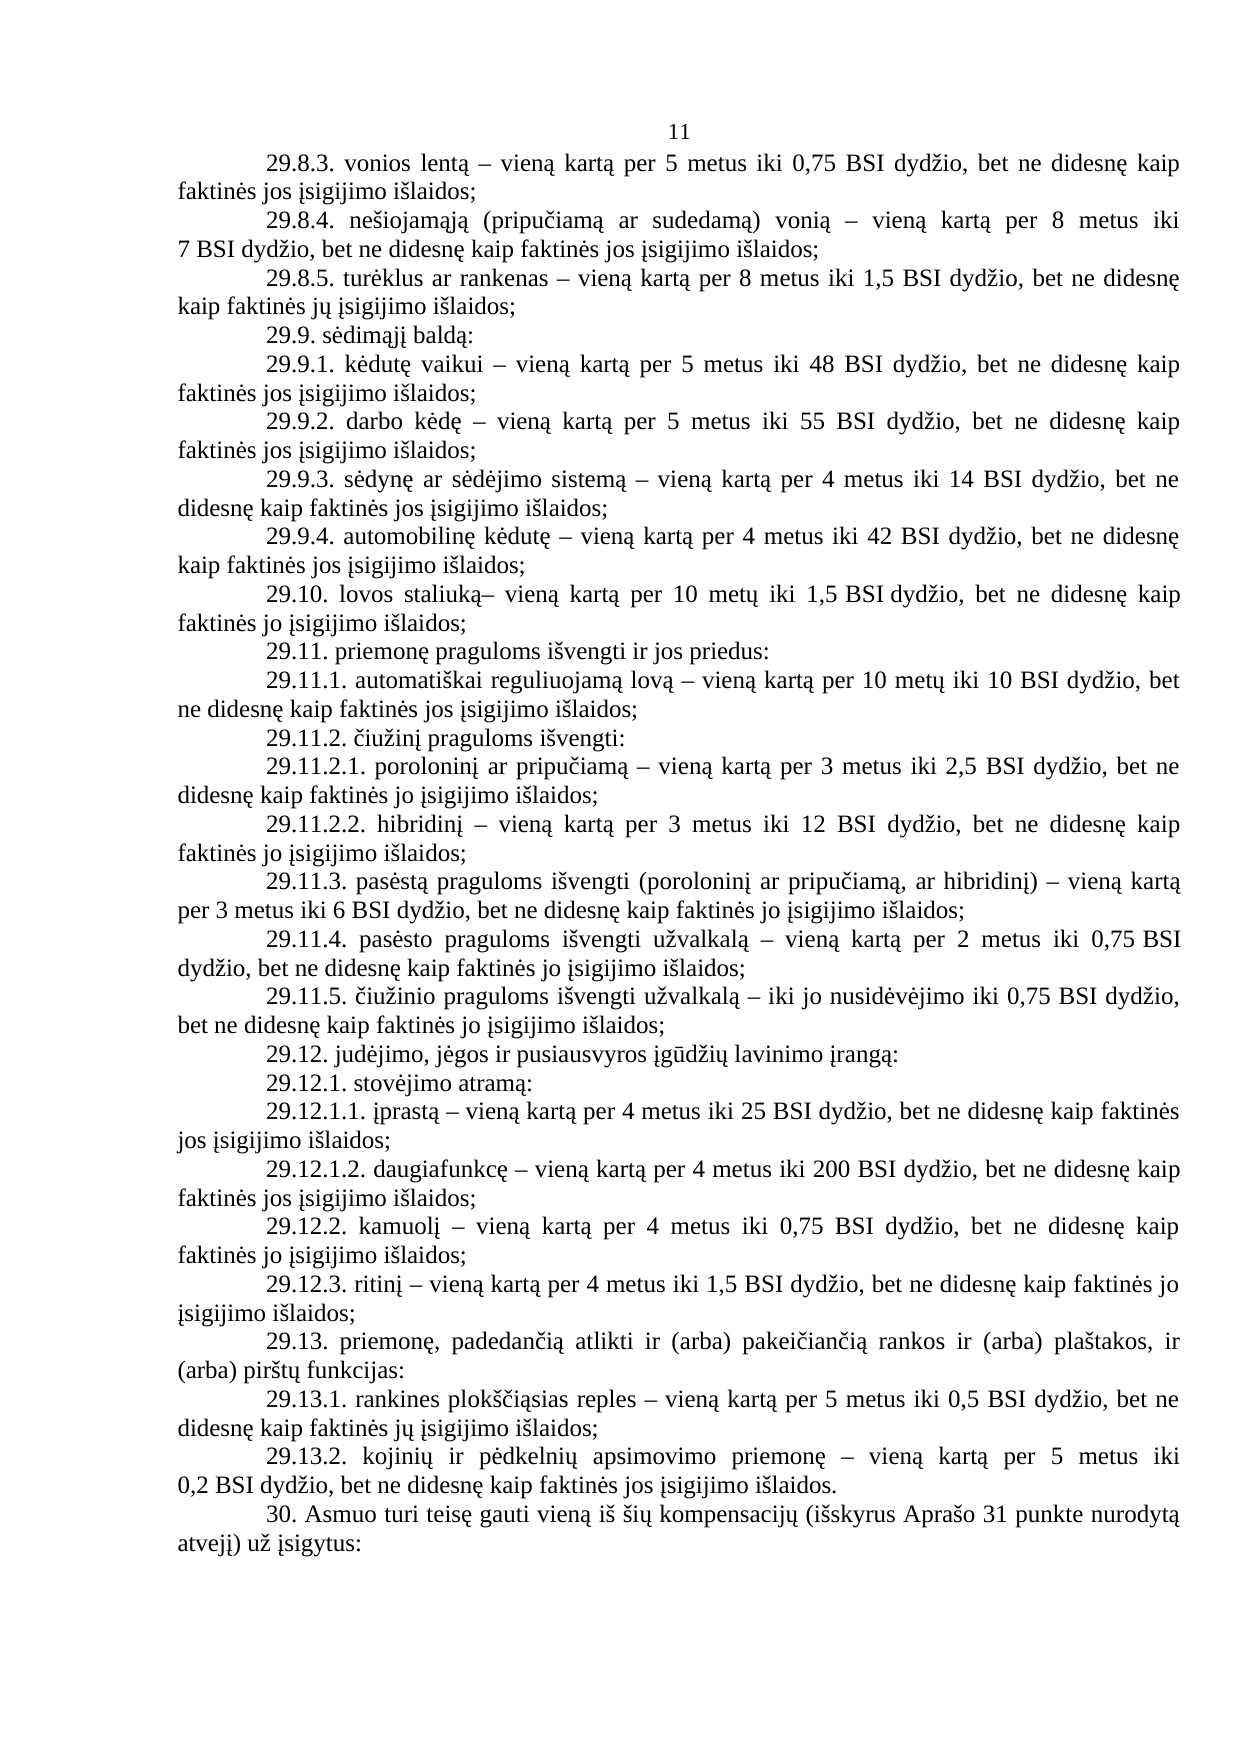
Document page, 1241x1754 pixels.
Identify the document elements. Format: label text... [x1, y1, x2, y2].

text 29.12.1.1. įprastą – vieną kartą per 4 metus iki 25 BSI dydžio, bet ne didesnę kaip faktinės jos įsigijimo išlaidos; [177, 1096, 1181, 1154]
text 29.12.2. kamuolį – vieną kartą per 4 metus iki 0,75 BSI dydžio, bet ne didesnę kaip faktinės jo įsigijimo išlaidos; [177, 1211, 1181, 1269]
text 29.11.3. pasėstą praguloms išvengti (poroloninį ar pripučiamą, ar hibridinį) – vieną kartą per 3 metus iki 6 BSI dydžio, bet ne didesnę kaip faktinės jo įsigijimo išlaidos; [177, 866, 1181, 924]
text 29.13. priemonę, padedančią atlikti ir (arba) pakeičiančią rankos ir (arba) plaštakos, ir (arba) pirštų funkcijas: [177, 1326, 1181, 1384]
text 29.12. judėjimo, jėgos ir pusiausvyros įgūdžių lavinimo įrangą: [177, 1039, 1181, 1068]
text 29.11.5. čiužinio praguloms išvengti užvalkalą – iki jo nusidėvėjimo iki 0,75 BSI dydžio, bet ne didesnę kaip faktinės jo įsigijimo išlaidos; [177, 981, 1181, 1039]
text 29.9. sėdimąjį baldą: [177, 320, 1181, 349]
text 29.11.2.1. poroloninį ar pripučiamą – vieną kartą per 3 metus iki 2,5 BSI dydžio, bet ne didesnę kaip faktinės jo įsigijimo išlaidos; [177, 751, 1181, 809]
text 29.13.1. rankines plokščiąsias reples – vieną kartą per 5 metus iki 0,5 BSI dydžio, bet ne didesnę kaip faktinės jų įsigijimo išlaidos; [177, 1384, 1181, 1441]
text 29.11.4. pasėsto praguloms išvengti užvalkalą – vieną kartą per 2 metus iki 0,75 BSI dydžio, bet ne didesnę kaip faktinės jo įsigijimo išlaidos; [177, 924, 1181, 981]
text 29.12.1. stovėjimo atramą: [177, 1068, 1181, 1096]
text 29.13.2. kojinių ir pėdkelnių apsimovimo priemonę – vieną kartą per 5 metus iki 0,2 BSI dydžio, bet ne didesnę kaip faktinės jos įsigijimo išlaidos. [177, 1441, 1181, 1499]
text 29.11.1. automatiškai reguliuojamą lovą – vieną kartą per 10 metų iki 10 BSI dydžio, bet ne didesnę kaip faktinės jos įsigijimo išlaidos; [177, 665, 1181, 723]
text 29.11.2.2. hibridinį – vieną kartą per 3 metus iki 12 BSI dydžio, bet ne didesnę kaip faktinės jo įsigijimo išlaidos; [177, 809, 1181, 866]
text 29.12.3. ritinį – vieną kartą per 4 metus iki 1,5 BSI dydžio, bet ne didesnę kaip faktinės jo įsigijimo išlaidos; [177, 1269, 1181, 1326]
text 29.9.4. automobilinę kėdutę – vieną kartą per 4 metus iki 42 BSI dydžio, bet ne didesnę kaip faktinės jos įsigijimo išlaidos; [177, 521, 1181, 579]
text 29.8.3. vonios lentą – vieną kartą per 5 metus iki 0,75 BSI dydžio, bet ne didesnę kaip faktinės jos įsigijimo išlaidos; [177, 148, 1181, 205]
text 29.12.1.2. daugiafunkcę – vieną kartą per 4 metus iki 200 BSI dydžio, bet ne didesnę kaip faktinės jos įsigijimo išlaidos; [177, 1154, 1181, 1211]
text 30. Asmuo turi teisę gauti vieną iš šių kompensacijų (išskyrus Aprašo 31 punkte nurodytą atvejį) už įsigytus: [177, 1499, 1181, 1556]
text 29.9.2. darbo kėdę – vieną kartą per 5 metus iki 55 BSI dydžio, bet ne didesnę kaip faktinės jos įsigijimo išlaidos; [177, 406, 1181, 464]
text 29.9.1. kėdutę vaikui – vieną kartą per 5 metus iki 48 BSI dydžio, bet ne didesnę kaip faktinės jos įsigijimo išlaidos; [177, 349, 1181, 406]
text 29.9.3. sėdynę ar sėdėjimo sistemą – vieną kartą per 4 metus iki 14 BSI dydžio, bet ne didesnę kaip faktinės jos įsigijimo išlaidos; [177, 464, 1181, 521]
text 29.11. priemonę praguloms išvengti ir jos priedus: [177, 636, 1181, 665]
text 29.8.5. turėklus ar rankenas – vieną kartą per 8 metus iki 1,5 BSI dydžio, bet ne didesnę kaip faktinės jų įsigijimo išlaidos; [177, 263, 1181, 320]
text 29.8.4. nešiojamąją (pripučiamą ar sudedamą) vonią – vieną kartą per 8 metus iki 7 BSI dydžio, bet ne didesnę kaip faktinės jos įsigijimo išlaidos; [177, 205, 1181, 263]
text 29.11.2. čiužinį praguloms išvengti: [177, 723, 1181, 751]
text 29.10. lovos staliuką– vieną kartą per 10 metų iki 1,5 BSI dydžio, bet ne didesnę kaip faktinės jo įsigijimo išlaidos; [177, 579, 1181, 636]
